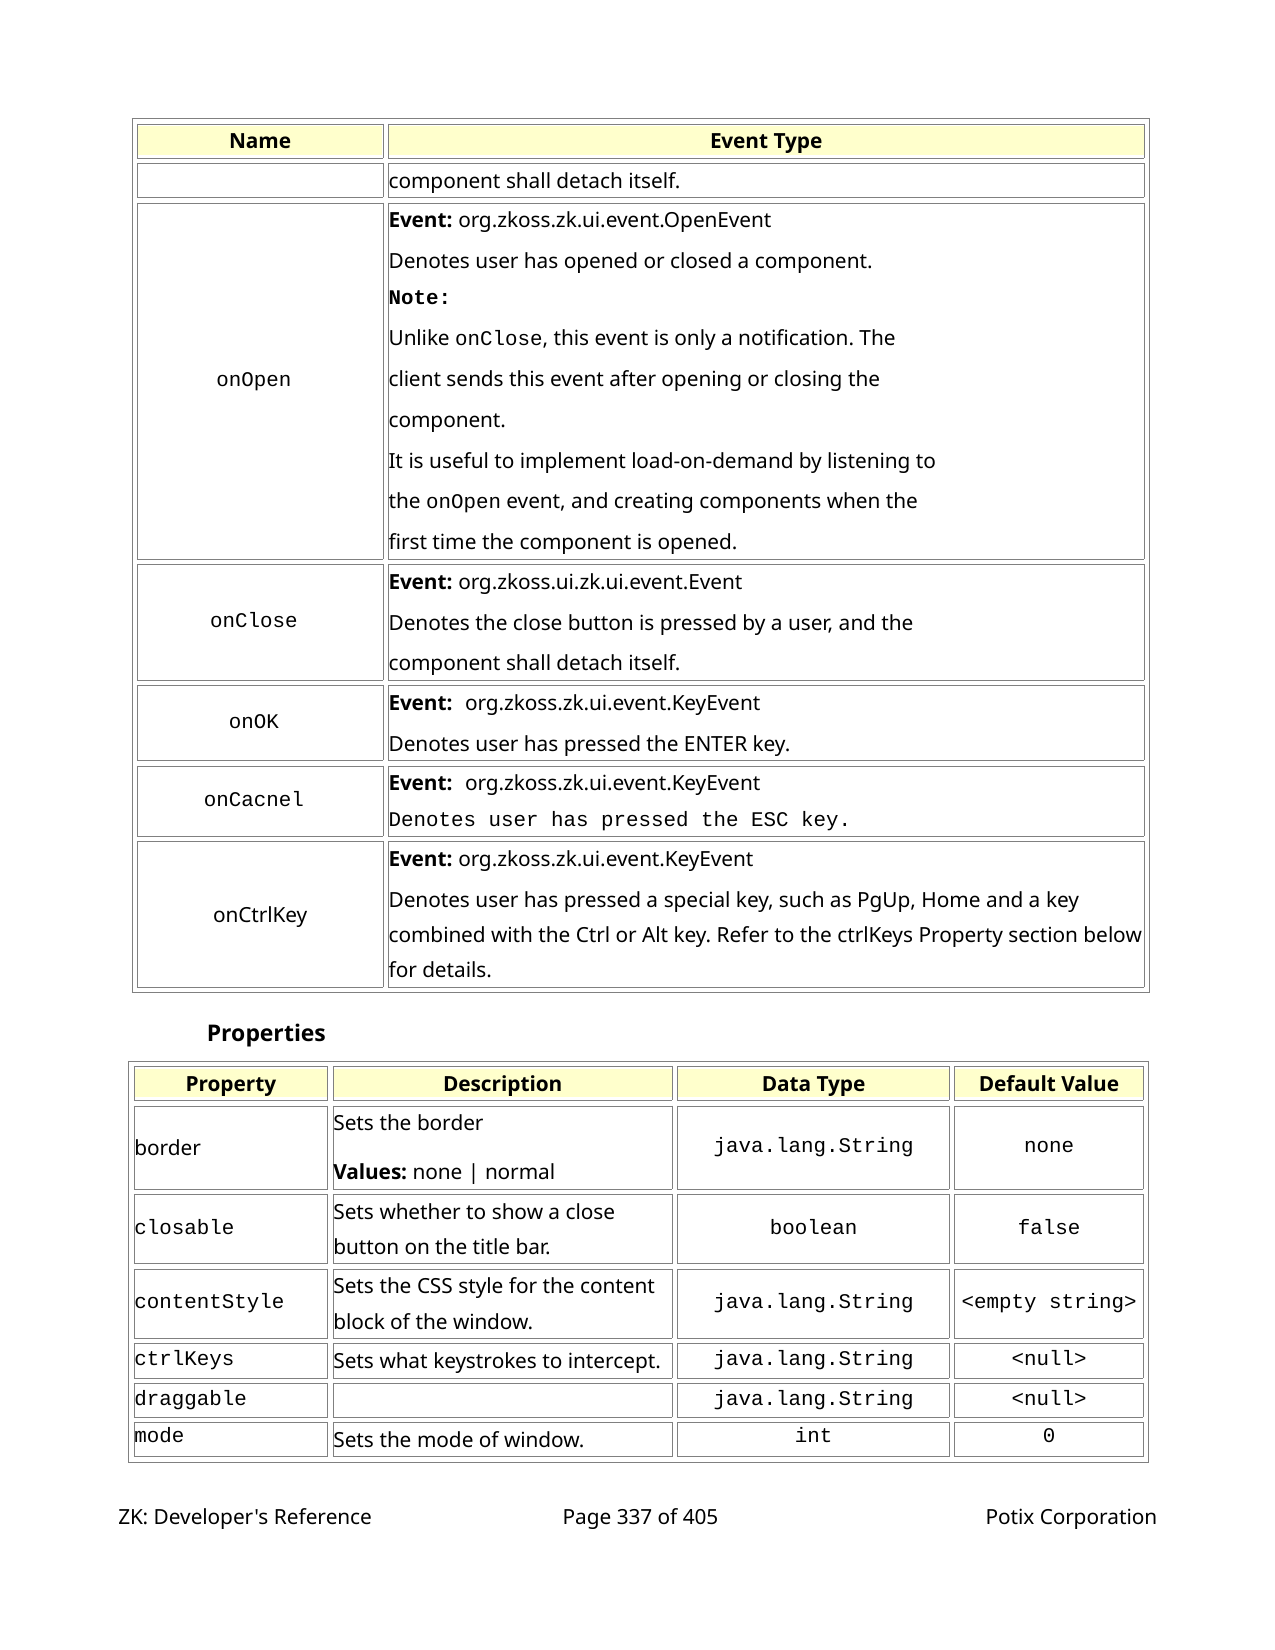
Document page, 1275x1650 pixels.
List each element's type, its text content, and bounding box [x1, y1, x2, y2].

table_cell [134, 158, 385, 197]
table_cell onClose [134, 559, 385, 679]
subtitle Properties [207, 1017, 1157, 1048]
table_cell onCacnel [134, 760, 385, 836]
table_cell Sets what keystrokes to intercept. [330, 1338, 675, 1377]
table_cell Event: org.zkoss.ui.zk.ui.event.Event Denotes the close button is pressed by a user, and the component shall detach itself. [385, 559, 1147, 679]
table_cell component shall detach itself. [385, 158, 1147, 197]
table_cell boolean [675, 1189, 952, 1263]
table_cell Sets the mode of window. [330, 1417, 675, 1456]
table_cell border [131, 1100, 330, 1188]
table_cell Sets the border Values: none | normal [330, 1100, 675, 1188]
table_cell <empty string> [952, 1263, 1146, 1338]
table_header Default Value [952, 1062, 1146, 1100]
table_cell java.lang.String [675, 1338, 952, 1377]
table_header Name [134, 119, 385, 158]
table_header Property [131, 1062, 330, 1100]
table_cell none [952, 1100, 1146, 1188]
table_cell <null> [952, 1338, 1146, 1377]
table_cell Event: org.zkoss.zk.ui.event.KeyEvent Denotes user has pressed the ESC key. [385, 760, 1147, 836]
table_cell Event: org.zkoss.zk.ui.event.KeyEvent Denotes user has pressed a special key, such as PgUp, Home and a key combined with the Ctrl or Alt key. Refer to the ctrlKeys Property section below for details. [385, 836, 1147, 987]
table_cell closable [131, 1189, 330, 1263]
table_cell Event: org.zkoss.zk.ui.event.OpenEvent Denotes user has opened or closed a component. Note: Unlike onClose, this event is only a notification. The client sends this event after opening or closing the component. It is useful to implement load-on-demand by listening to the onOpen event, and creating components when the first time the component is opened. [385, 197, 1147, 559]
table_cell [330, 1378, 675, 1417]
table_cell Sets whether to show a close button on the title bar. [330, 1189, 675, 1263]
table_cell onOpen [134, 197, 385, 559]
table_cell int [675, 1417, 952, 1456]
table_cell onOK [134, 680, 385, 760]
table_cell false [952, 1189, 1146, 1263]
table_cell java.lang.String [675, 1378, 952, 1417]
table_cell <null> [952, 1378, 1146, 1417]
table_cell contentStyle [131, 1263, 330, 1338]
table_header Data Type [675, 1062, 952, 1100]
table_cell Sets the CSS style for the content block of the window. [330, 1263, 675, 1338]
table_cell ctrlKeys [131, 1338, 330, 1377]
table_cell mode [131, 1417, 330, 1456]
table_cell [334, 1384, 672, 1417]
table_cell onCtrlKey [134, 836, 385, 987]
table_cell java.lang.String [675, 1100, 952, 1188]
table_cell java.lang.String [675, 1263, 952, 1338]
table_header Event Type [385, 119, 1147, 158]
table_cell Event: org.zkoss.zk.ui.event.KeyEvent Denotes user has pressed the ENTER key. [385, 680, 1147, 760]
table_cell draggable [131, 1378, 330, 1417]
table_cell 0 [952, 1417, 1146, 1456]
table_header Description [330, 1062, 675, 1100]
